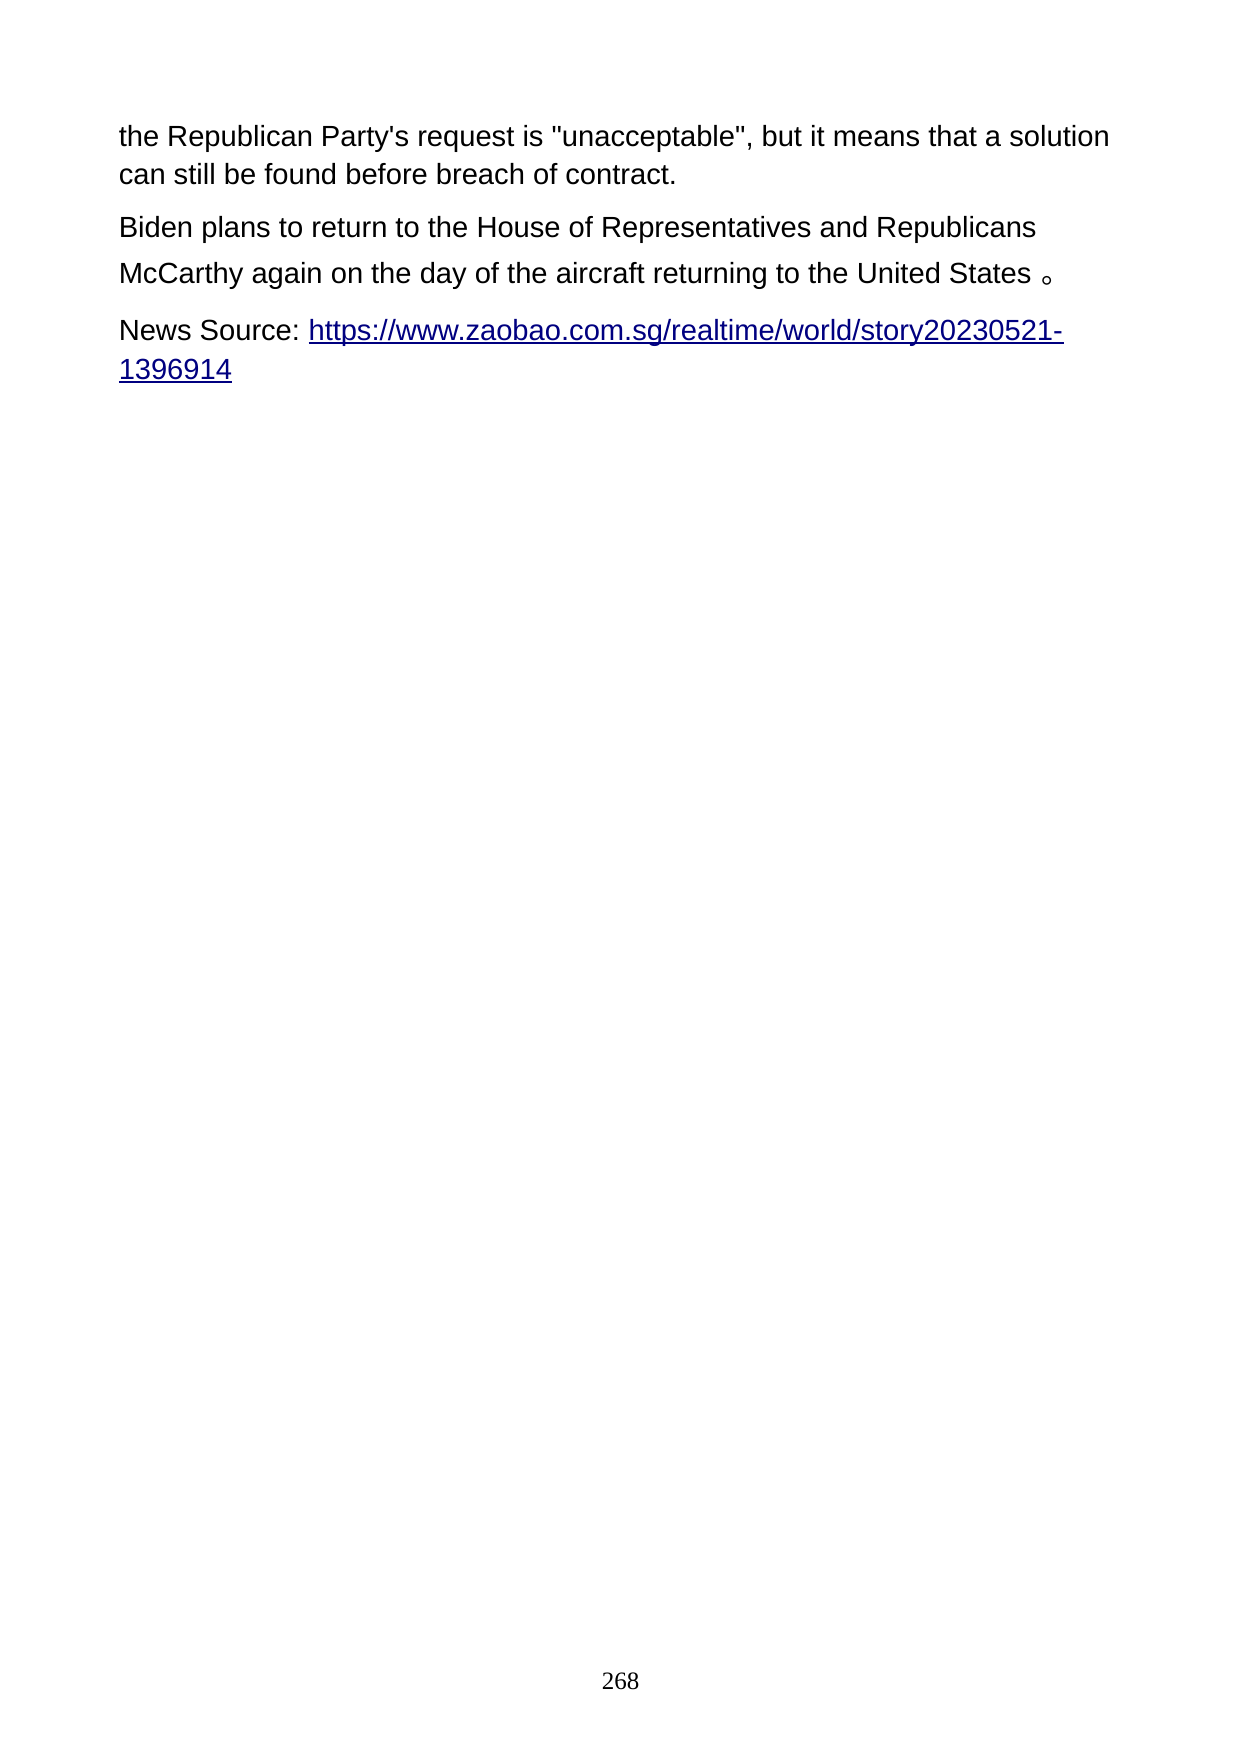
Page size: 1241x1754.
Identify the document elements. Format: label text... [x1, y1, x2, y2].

text the Republican Party's request is "unacceptable", but it means that a solution can still be found before breach of contract. [118, 118, 1122, 191]
text News Source: https://www.zaobao.com.sg/realtime/world/story20230521-1396914 [118, 313, 1122, 385]
text Biden plans to return to the House of Representatives and Republicans McCarthy again on the day of the aircraft returning to the United States 。 [118, 210, 1122, 292]
